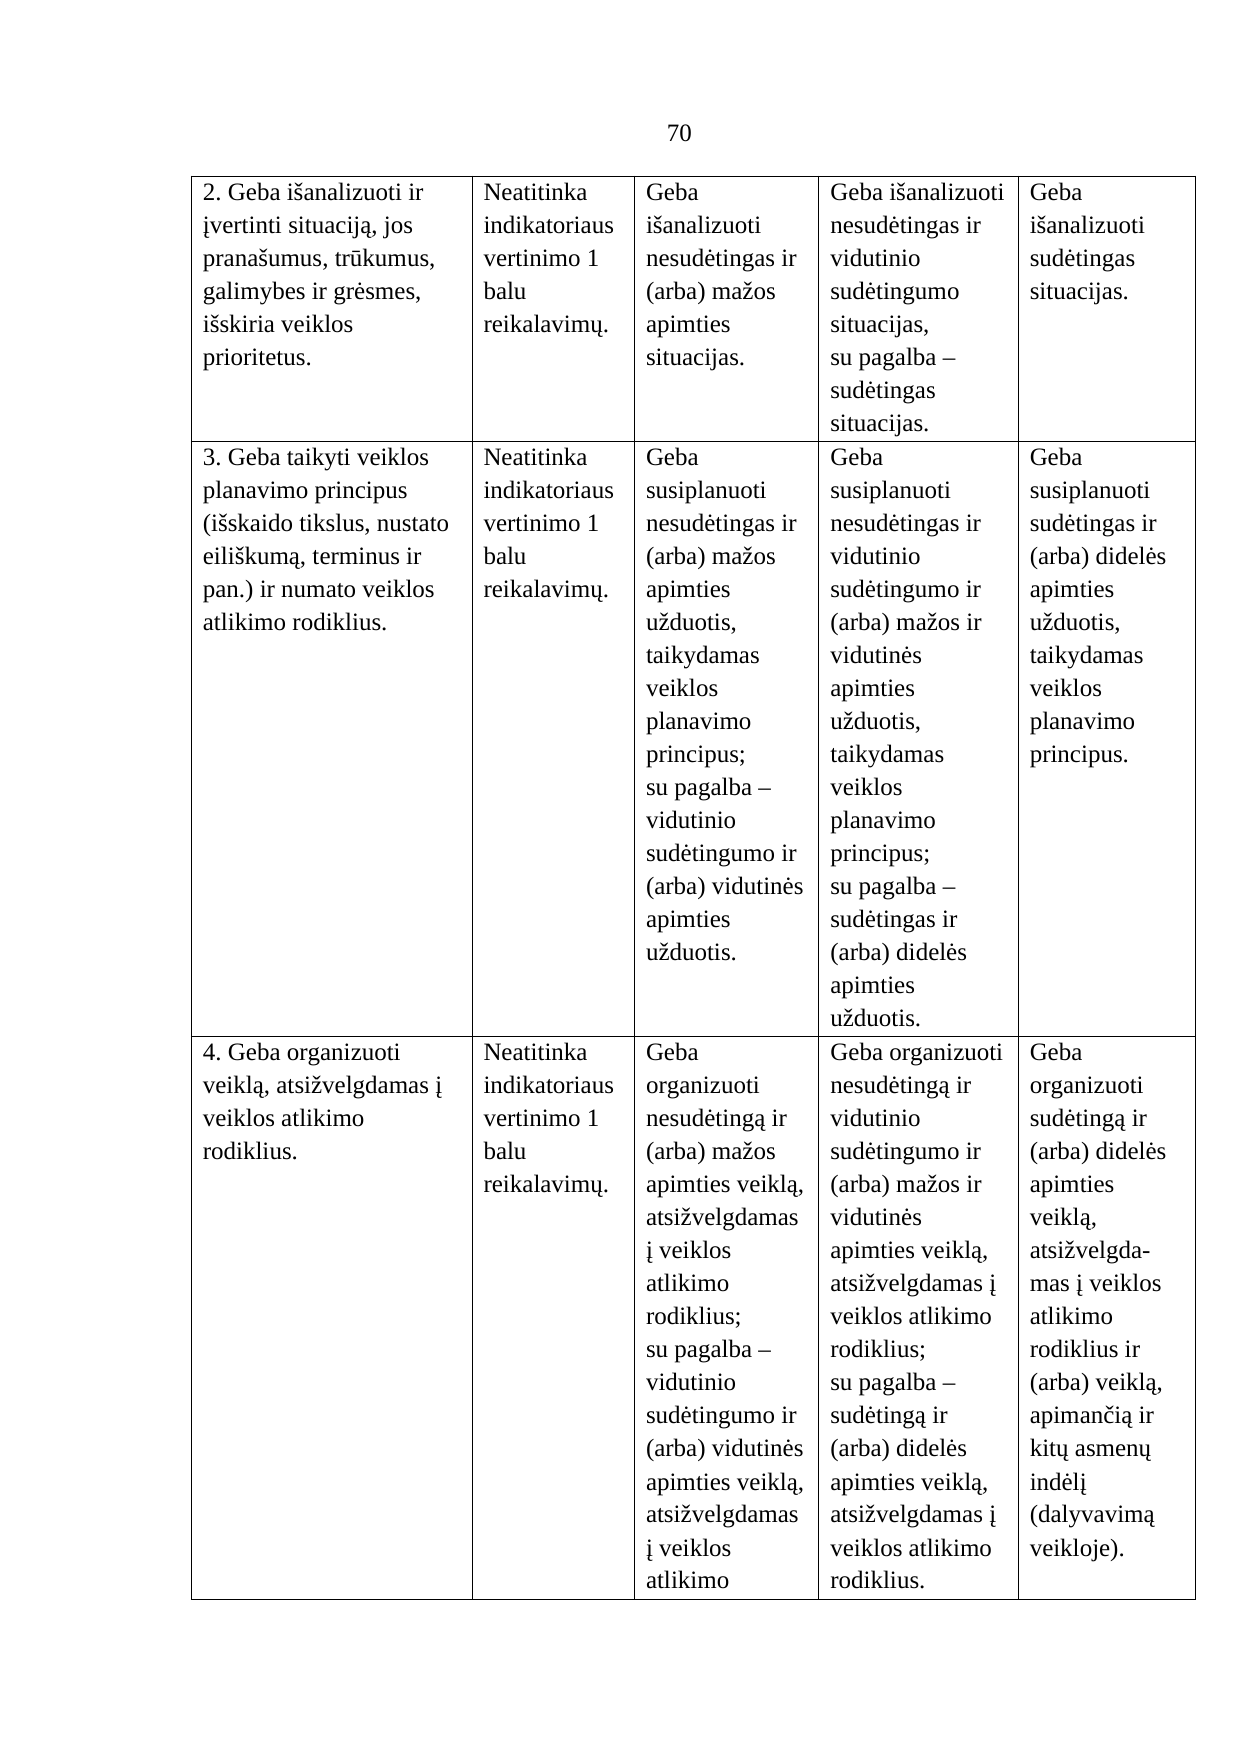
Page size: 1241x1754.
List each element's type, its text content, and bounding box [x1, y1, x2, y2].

table_cell Neatitinka indikatoriaus vertinimo 1 balu reikalavimų. [473, 442, 634, 1036]
table_cell Geba susiplanuoti nesudėtingas ir vidutinio sudėtingumo ir (arba) mažos ir vidutinės apimties užduotis, taikydamas veiklos planavimo principus; su pagalba – sudėtingas ir (arba) didelės apimties užduotis. [819, 442, 1018, 1036]
table_cell Neatitinka indikatoriaus vertinimo 1 balu reikalavimų. [473, 1037, 634, 1599]
table_cell Geba susiplanuoti nesudėtingas ir (arba) mažos apimties užduotis, taikydamas veiklos planavimo principus; su pagalba – vidutinio sudėtingumo ir (arba) vidutinės apimties užduotis. [635, 442, 818, 1036]
table_cell Geba išanalizuoti nesudėtingas ir vidutinio sudėtingumo situacijas, su pagalba – sudėtingas situacijas. [819, 177, 1018, 441]
table_cell Geba organizuoti nesudėtingą ir (arba) mažos apimties veiklą, atsižvelgdamas į veiklos atlikimo rodiklius; su pagalba – vidutinio sudėtingumo ir (arba) vidutinės apimties veiklą, atsižvelgdamas į veiklos atlikimo [635, 1037, 818, 1599]
table_cell Geba išanalizuoti sudėtingas situacijas. [1019, 177, 1195, 441]
table_cell Geba organizuoti sudėtingą ir (arba) didelės apimties veiklą, atsižvelgda-mas į veiklos atlikimo rodiklius ir (arba) veiklą, apimančią ir kitų asmenų indėlį (dalyvavimą veikloje). [1019, 1037, 1195, 1599]
table_cell Neatitinka indikatoriaus vertinimo 1 balu reikalavimų. [473, 177, 634, 441]
table_cell 3. Geba taikyti veiklos planavimo principus (išskaido tikslus, nustato eiliškumą, terminus ir pan.) ir numato veiklos atlikimo rodiklius. [192, 442, 472, 1036]
table_cell Geba išanalizuoti nesudėtingas ir (arba) mažos apimties situacijas. [635, 177, 818, 441]
table_cell 4. Geba organizuoti veiklą, atsižvelgdamas į veiklos atlikimo rodiklius. [192, 1037, 472, 1599]
table_cell Geba organizuoti nesudėtingą ir vidutinio sudėtingumo ir (arba) mažos ir vidutinės apimties veiklą, atsižvelgdamas į veiklos atlikimo rodiklius; su pagalba – sudėtingą ir (arba) didelės apimties veiklą, atsižvelgdamas į veiklos atlikimo rodiklius. [819, 1037, 1018, 1599]
table_cell 2. Geba išanalizuoti ir įvertinti situaciją, jos pranašumus, trūkumus, galimybes ir grėsmes, išskiria veiklos prioritetus. [192, 177, 472, 441]
table_cell Geba susiplanuoti sudėtingas ir (arba) didelės apimties užduotis, taikydamas veiklos planavimo principus. [1019, 442, 1195, 1036]
